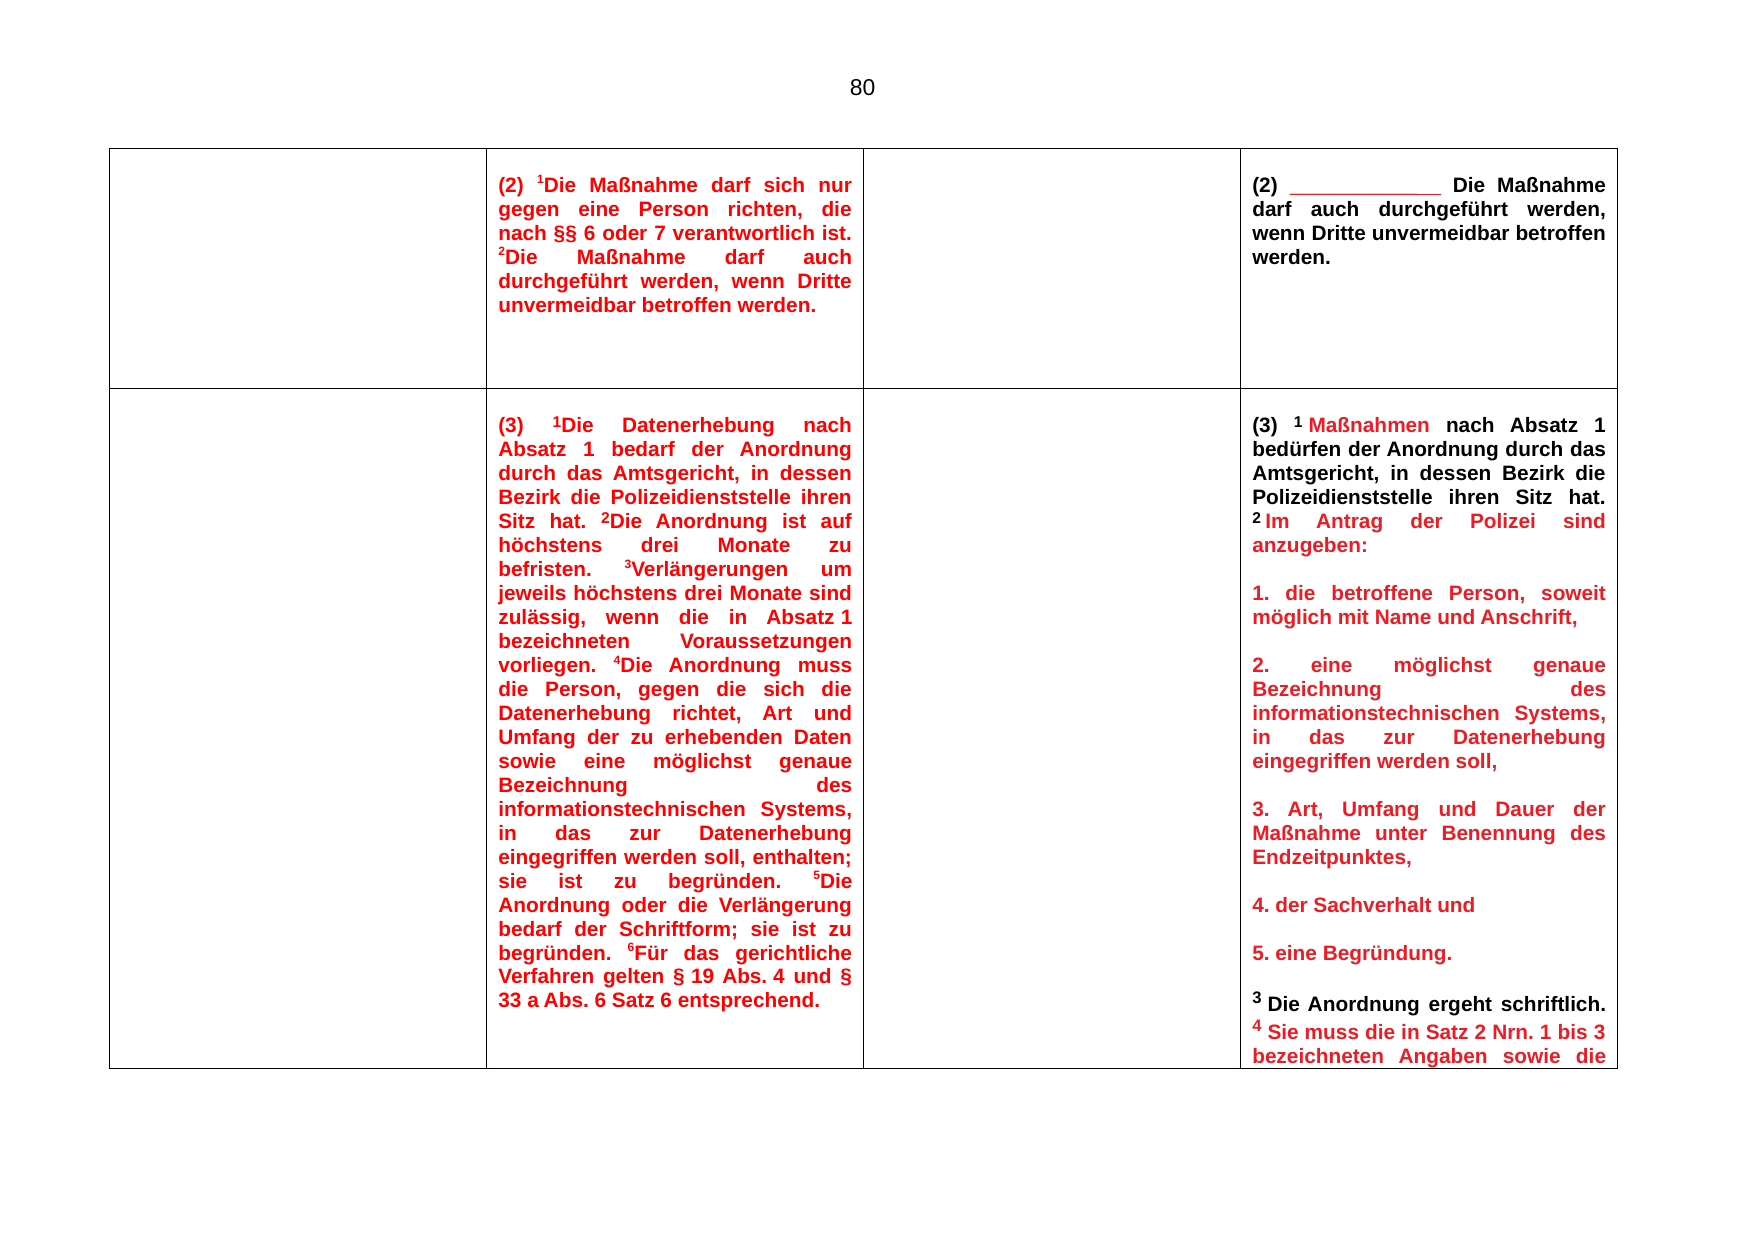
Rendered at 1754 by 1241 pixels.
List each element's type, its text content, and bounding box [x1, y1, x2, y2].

table_cell (3) 1 Maßnahmen nach Absatz 1 bedürfen der Anordnung durch das Amtsgericht, in dessen Bezirk die Polizeidienststelle ihren Sitz hat. 2 Im Antrag der Polizei sind anzugeben: 1. die betroffene Person, soweit möglich mit Name und Anschrift, 2. eine möglichst genaue Bezeichnung des informationstechnischen Systems, in das zur Datenerhebung eingegriffen werden soll, 3. Art, Umfang und Dauer der Maßnahme unter Benennung des Endzeitpunktes, 4. der Sachverhalt und 5. eine Begründung. 3 Die Anordnung ergeht schriftlich. 4 Sie muss die in Satz 2 Nrn. 1 bis 3 bezeichneten Angaben sowie die [1241, 389, 1617, 1068]
table_cell (2) ___________ Die Maßnahme darf auch durchgeführt werden, wenn Dritte unvermeidbar betroffen werden. [1241, 149, 1617, 388]
table_cell [864, 389, 1240, 1068]
table_cell [864, 149, 1240, 388]
table_cell [110, 389, 486, 1068]
table_cell (2) 1Die Maßnahme darf sich nur gegen eine Person richten, die nach §§ 6 oder 7 verantwortlich ist. 2Die Maßnahme darf auch durchgeführt werden, wenn Dritte unvermeidbar betroffen werden. [487, 149, 863, 388]
table_cell [110, 149, 486, 388]
table_cell (3) 1Die Datenerhebung nach Absatz 1 bedarf der Anordnung durch das Amtsgericht, in dessen Bezirk die Polizeidienststelle ihren Sitz hat. 2Die Anordnung ist auf höchstens drei Monate zu befristen. 3Verlängerungen um jeweils höchstens drei Monate sind zulässig, wenn die in Absatz 1 bezeichneten Voraussetzungen vorliegen. 4Die Anordnung muss die Person, gegen die sich die Datenerhebung richtet, Art und Umfang der zu erhebenden Daten sowie eine möglichst genaue Bezeichnung des informationstechnischen Systems, in das zur Datenerhebung eingegriffen werden soll, enthalten; sie ist zu begründen. 5Die Anordnung oder die Verlängerung bedarf der Schriftform; sie ist zu begründen. 6Für das gerichtliche Verfahren gelten § 19 Abs. 4 und § 33 a Abs. 6 Satz 6 entsprechend. [487, 389, 863, 1068]
